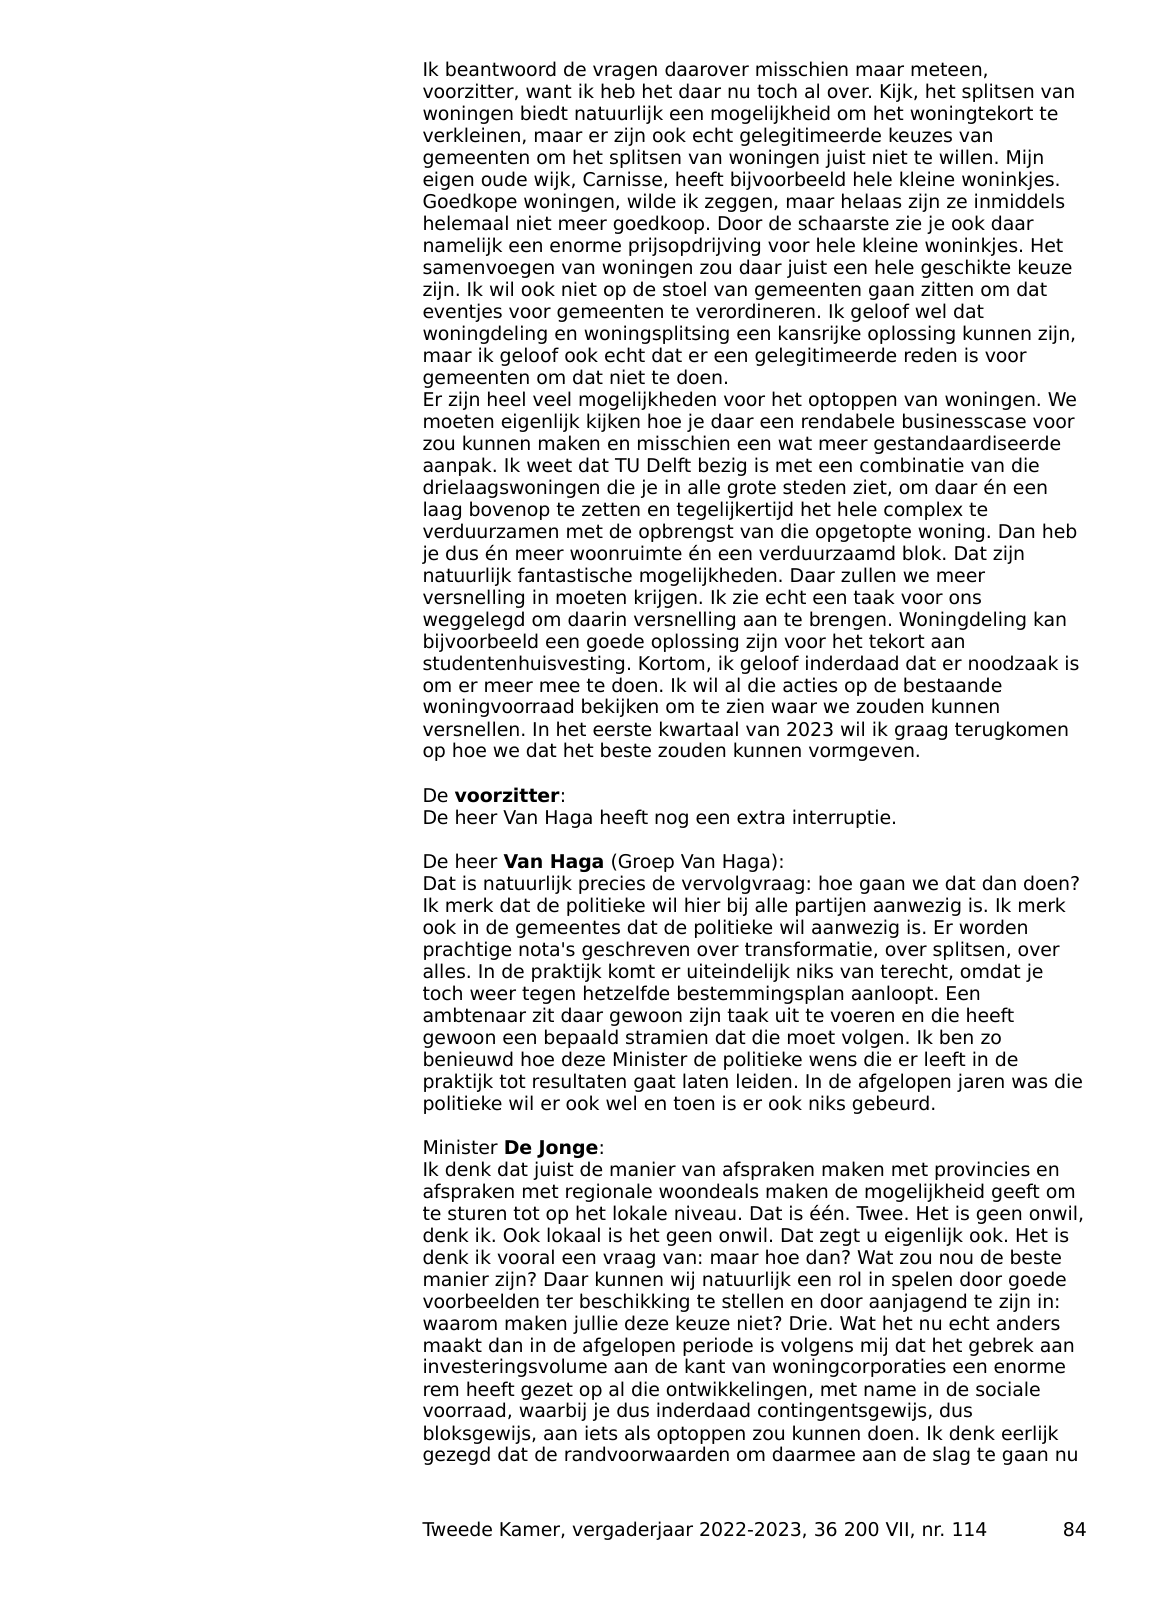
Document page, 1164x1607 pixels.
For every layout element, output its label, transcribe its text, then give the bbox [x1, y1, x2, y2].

text De heer Van Haga (Groep Van Haga): [422, 851, 1087, 873]
text De voorzitter: [422, 784, 1087, 807]
text Ik denk dat juist de manier van afspraken maken met provincies en afspraken met regionale woondeals maken de mogelijkheid geeft om te sturen tot op het lokale niveau. Dat is één. Twee. Het is geen onwil, denk ik. Ook lokaal is het geen onwil. Dat zegt u eigenlijk ook. Het is denk ik vooral een vraag van: maar hoe dan? Wat zou nou de beste manier zijn? Daar kunnen wij natuurlijk een rol in spelen door goede voorbeelden ter beschikking te stellen en door aanjagend te zijn in: waarom maken jullie deze keuze niet? Drie. Wat het nu echt anders maakt dan in de afgelopen periode is volgens mij dat het gebrek aan investeringsvolume aan de kant van woningcorporaties een enorme rem heeft gezet op al die ontwikkelingen, met name in de sociale voorraad, waarbij je dus inderdaad contingentsgewijs, dus bloksgewijs, aan iets als optoppen zou kunnen doen. Ik denk eerlijk gezegd dat de randvoorwaarden om daarmee aan de slag te gaan nu [422, 1159, 1087, 1466]
text Dat is natuurlijk precies de vervolgvraag: hoe gaan we dat dan doen? Ik merk dat de politieke wil hier bij alle partijen aanwezig is. Ik merk ook in de gemeentes dat de politieke wil aanwezig is. Er worden prachtige nota's geschreven over transformatie, over splitsen, over alles. In de praktijk komt er uiteindelijk niks van terecht, omdat je toch weer tegen hetzelfde bestemmingsplan aanloopt. Een ambtenaar zit daar gewoon zijn taak uit te voeren en die heeft gewoon een bepaald stramien dat die moet volgen. Ik ben zo benieuwd hoe deze Minister de politieke wens die er leeft in de praktijk tot resultaten gaat laten leiden. In de afgelopen jaren was die politieke wil er ook wel en toen is er ook niks gebeurd. [422, 873, 1087, 1114]
text De heer Van Haga heeft nog een extra interruptie. [422, 807, 1087, 828]
text Minister De Jonge: [422, 1137, 1087, 1159]
text Er zijn heel veel mogelijkheden voor het optoppen van woningen. We moeten eigenlijk kijken hoe je daar een rendabele businesscase voor zou kunnen maken en misschien een wat meer gestandaardiseerde aanpak. Ik weet dat TU Delft bezig is met een combinatie van die drielaagswoningen die je in alle grote steden ziet, om daar én een laag bovenop te zetten en tegelijkertijd het hele complex te verduurzamen met de opbrengst van die opgetopte woning. Dan heb je dus én meer woonruimte én een verduurzaamd blok. Dat zijn natuurlijk fantastische mogelijkheden. Daar zullen we meer versnelling in moeten krijgen. Ik zie echt een taak voor ons weggelegd om daarin versnelling aan te brengen. Woningdeling kan bijvoorbeeld een goede oplossing zijn voor het tekort aan studentenhuisvesting. Kortom, ik geloof inderdaad dat er noodzaak is om er meer mee te doen. Ik wil al die acties op de bestaande woningvoorraad bekijken om te zien waar we zouden kunnen versnellen. In het eerste kwartaal van 2023 wil ik graag terugkomen op hoe we dat het beste zouden kunnen vormgeven. [422, 389, 1087, 762]
text Ik beantwoord de vragen daarover misschien maar meteen, voorzitter, want ik heb het daar nu toch al over. Kijk, het splitsen van woningen biedt natuurlijk een mogelijkheid om het woningtekort te verkleinen, maar er zijn ook echt gelegitimeerde keuzes van gemeenten om het splitsen van woningen juist niet te willen. Mijn eigen oude wijk, Carnisse, heeft bijvoorbeeld hele kleine woninkjes. Goedkope woningen, wilde ik zeggen, maar helaas zijn ze inmiddels helemaal niet meer goedkoop. Door de schaarste zie je ook daar namelijk een enorme prijsopdrijving voor hele kleine woninkjes. Het samenvoegen van woningen zou daar juist een hele geschikte keuze zijn. Ik wil ook niet op de stoel van gemeenten gaan zitten om dat eventjes voor gemeenten te verordineren. Ik geloof wel dat woningdeling en woningsplitsing een kansrijke oplossing kunnen zijn, maar ik geloof ook echt dat er een gelegitimeerde reden is voor gemeenten om dat niet te doen. [422, 59, 1087, 389]
